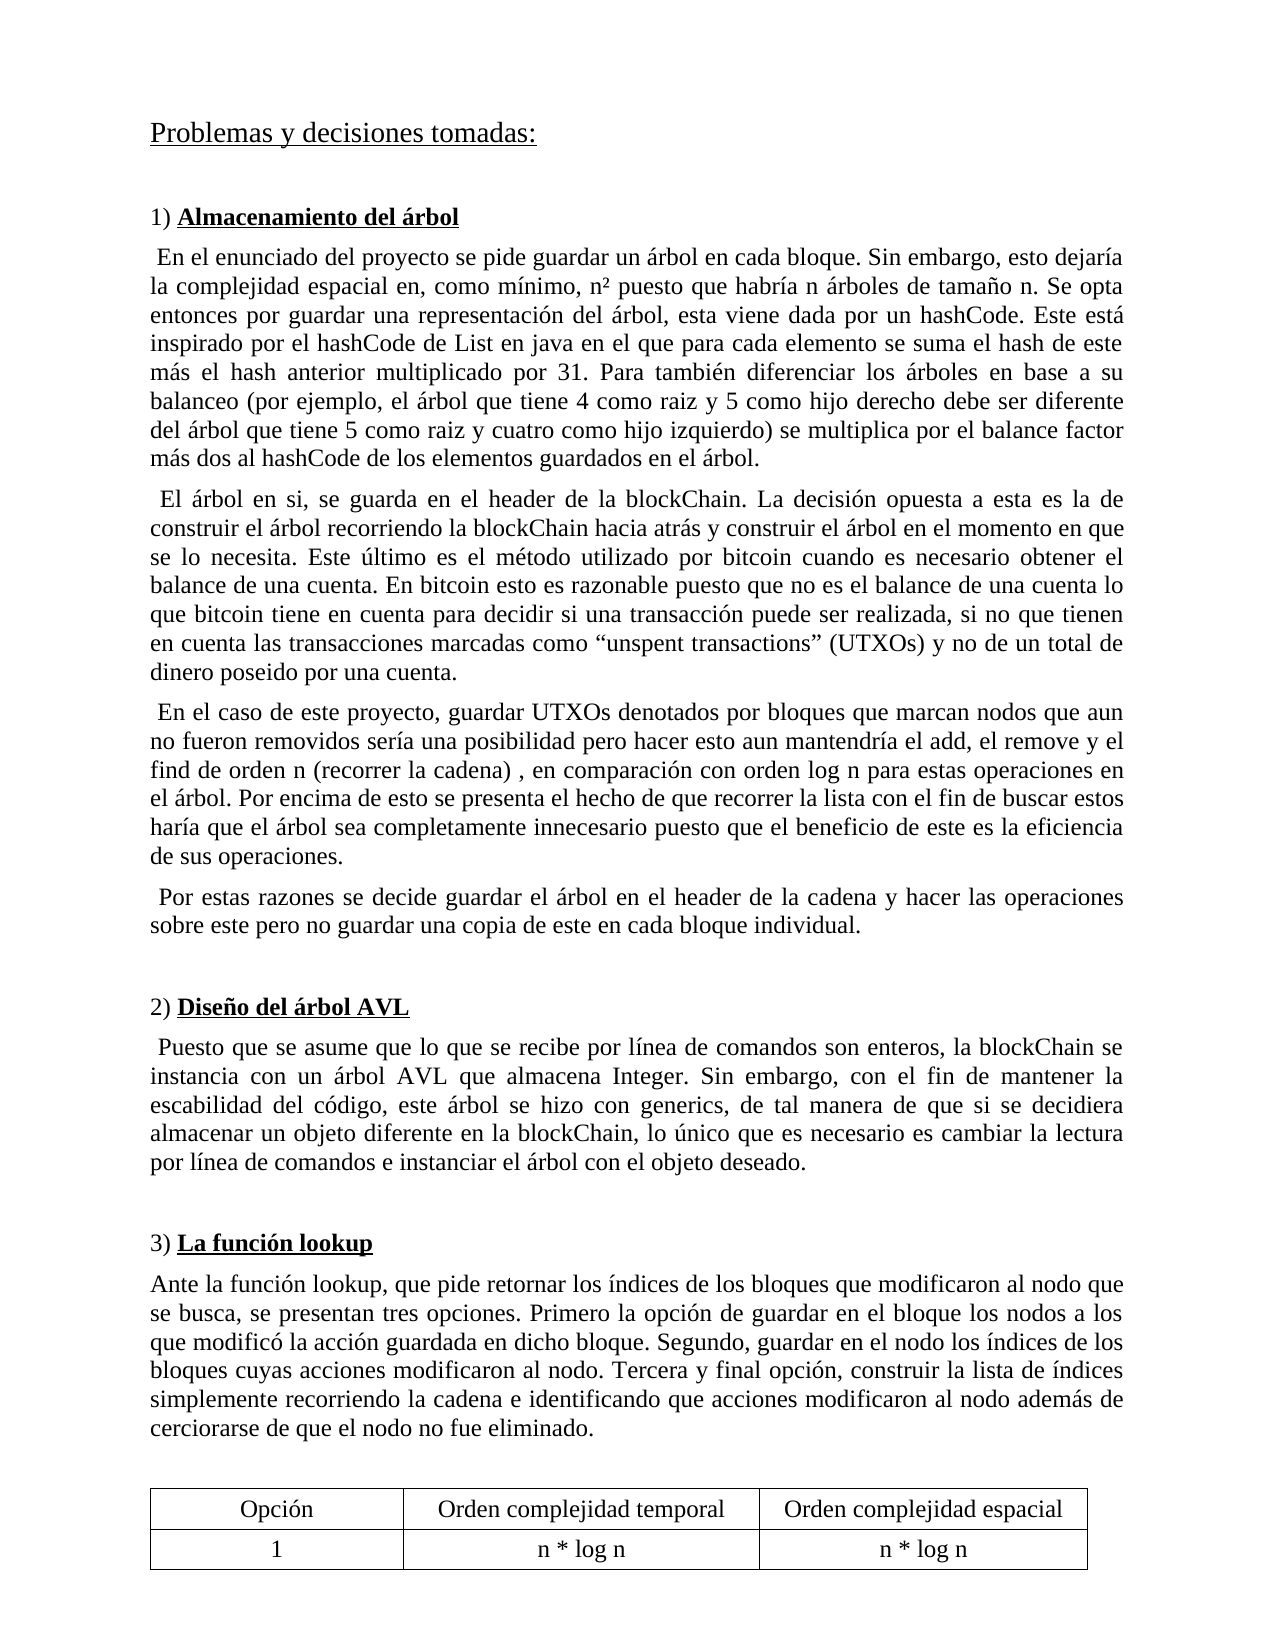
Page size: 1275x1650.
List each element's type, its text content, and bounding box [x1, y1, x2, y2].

table_header Orden complejidad temporal [404, 1489, 759, 1528]
table_header Opción [151, 1489, 403, 1528]
text Problemas y decisiones tomadas: [150, 116, 1125, 149]
text En el caso de este proyecto, guardar UTXOs denotados por bloques que marcan nodos que aun no fueron removidos sería una posibilidad pero hacer esto aun mantendría el add, el remove y el find de orden n (recorrer la cadena) , en comparación con orden log n para estas operaciones en el árbol. Por encima de esto se presenta el hecho de que recorrer la lista con el fin de buscar estos haría que el árbol sea completamente innecesario puesto que el beneficio de este es la eficiencia de sus operaciones. [150, 697, 1125, 870]
text 1) Almacenamiento del árbol [150, 202, 1125, 230]
text 2) Diseño del árbol AVL [150, 992, 1125, 1020]
table_cell n * log n [404, 1530, 759, 1569]
text El árbol en si, se guarda en el header de la blockChain. La decisión opuesta a esta es la de construir el árbol recorriendo la blockChain hacia atrás y construir el árbol en el momento en que se lo necesita. Este último es el método utilizado por bitcoin cuando es necesario obtener el balance de una cuenta. En bitcoin esto es razonable puesto que no es el balance de una cuenta lo que bitcoin tiene en cuenta para decidir si una transacción puede ser realizada, si no que tienen en cuenta las transacciones marcadas como “unspent transactions” (UTXOs) y no de un total de dinero poseido por una cuenta. [150, 484, 1125, 685]
text Ante la función lookup, que pide retornar los índices de los bloques que modificaron al nodo que se busca, se presentan tres opciones. Primero la opción de guardar en el bloque los nodos a los que modificó la acción guardada en dicho bloque. Segundo, guardar en el nodo los índices de los bloques cuyas acciones modificaron al nodo. Tercera y final opción, construir la lista de índices simplemente recorriendo la cadena e identificando que acciones modificaron al nodo además de cerciorarse de que el nodo no fue eliminado. [150, 1269, 1125, 1442]
table_cell n * log n [760, 1530, 1087, 1569]
text En el enunciado del proyecto se pide guardar un árbol en cada bloque. Sin embargo, esto dejaría la complejidad espacial en, como mínimo, n² puesto que habría n árboles de tamaño n. Se opta entonces por guardar una representación del árbol, esta viene dada por un hashCode. Este está inspirado por el hashCode de List en java en el que para cada elemento se suma el hash de este más el hash anterior multiplicado por 31. Para también diferenciar los árboles en base a su balanceo (por ejemplo, el árbol que tiene 4 como raiz y 5 como hijo derecho debe ser diferente del árbol que tiene 5 como raiz y cuatro como hijo izquierdo) se multiplica por el balance factor más dos al hashCode de los elementos guardados en el árbol. [150, 242, 1125, 472]
text Por estas razones se decide guardar el árbol en el header de la cadena y hacer las operaciones sobre este pero no guardar una copia de este en cada bloque individual. [150, 882, 1125, 939]
text Puesto que se asume que lo que se recibe por línea de comandos son enteros, la blockChain se instancia con un árbol AVL que almacena Integer. Sin embargo, con el fin de mantener la escabilidad del código, este árbol se hizo con generics, de tal manera de que si se decidiera almacenar un objeto diferente en la blockChain, lo único que es necesario es cambiar la lectura por línea de comandos e instanciar el árbol con el objeto deseado. [150, 1032, 1125, 1176]
text 3) La función lookup [150, 1228, 1125, 1257]
table_header Orden complejidad espacial [760, 1489, 1087, 1528]
table_cell 1 [151, 1530, 403, 1569]
